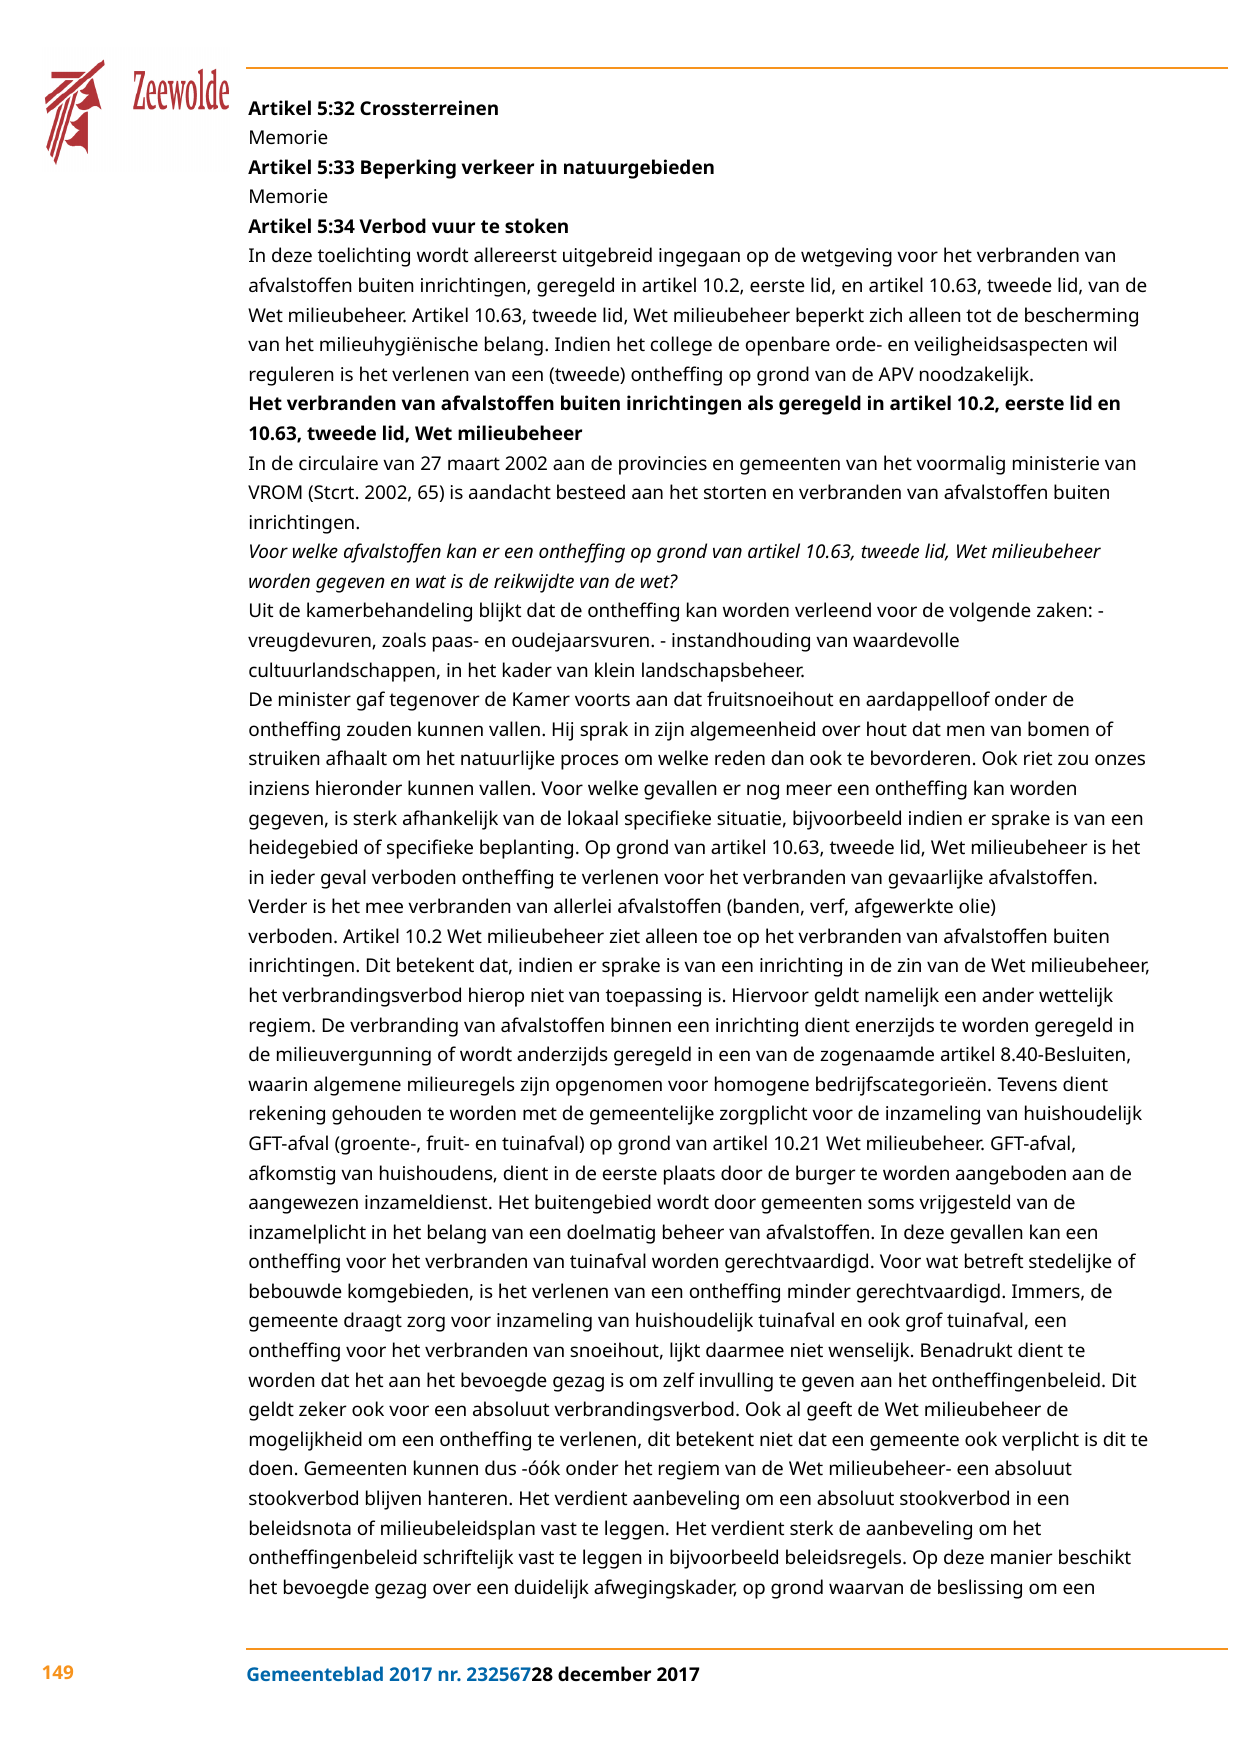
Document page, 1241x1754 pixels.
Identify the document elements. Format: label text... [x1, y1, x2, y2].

text Memorie [248, 183, 1152, 209]
text Artikel 5:32 Crossterreinen [248, 95, 1152, 121]
text Artikel 5:33 Beperking verkeer in natuurgebieden [248, 154, 1152, 180]
picture [41, 47, 231, 172]
text In deze toelichting wordt allereerst uitgebreid ingegaan op de wetgeving voor het verbranden van afvalstoffen buiten inrichtingen, geregeld in artikel 10.2, eerste lid, en artikel 10.63, tweede lid, van de Wet milieubeheer. Artikel 10.63, tweede lid, Wet milieubeheer beperkt zich alleen tot de bescherming van het milieuhygiënische belang. Indien het college de openbare orde- en veiligheidsaspecten wil reguleren is het verlenen van een (tweede) ontheffing op grond van de APV noodzakelijk. [248, 243, 1152, 387]
text Het verbranden van afvalstoffen buiten inrichtingen als geregeld in artikel 10.2, eerste lid en 10.63, tweede lid, Wet milieubeheer [248, 391, 1152, 446]
text Artikel 5:34 Verbod vuur te stoken [248, 213, 1152, 239]
text De minister gaf tegenover de Kamer voorts aan dat fruitsnoeihout en aardappelloof onder de ontheffing zouden kunnen vallen. Hij sprak in zijn algemeenheid over hout dat men van bomen of struiken afhaalt om het natuurlijke proces om welke reden dan ook te bevorderen. Ook riet zou onzes inziens hieronder kunnen vallen. Voor welke gevallen er nog meer een ontheffing kan worden gegeven, is sterk afhankelijk van de lokaal specifieke situatie, bijvoorbeeld indien er sprake is van een heidegebied of specifieke beplanting. Op grond van artikel 10.63, tweede lid, Wet milieubeheer is het in ieder geval verboden ontheffing te verlenen voor het verbranden van gevaarlijke afvalstoffen. Verder is het mee verbranden van allerlei afvalstoffen (banden, verf, afgewerkte olie) verboden. Artikel 10.2 Wet milieubeheer ziet alleen toe op het verbranden van afvalstoffen buiten inrichtingen. Dit betekent dat, indien er sprake is van een inrichting in de zin van de Wet milieubeheer, het verbrandingsverbod hierop niet van toepassing is. Hiervoor geldt namelijk een ander wettelijk regiem. De verbranding van afvalstoffen binnen een inrichting dient enerzijds te worden geregeld in de milieuvergunning of wordt anderzijds geregeld in een van de zogenaamde artikel 8.40-Besluiten, waarin algemene milieuregels zijn opgenomen voor homogene bedrijfscategorieën. Tevens dient rekening gehouden te worden met de gemeentelijke zorgplicht voor de inzameling van huishoudelijk GFT-afval (groente-, fruit- en tuinafval) op grond van artikel 10.21 Wet milieubeheer. GFT-afval, afkomstig van huishoudens, dient in de eerste plaats door de burger te worden aangeboden aan de aangewezen inzameldienst. Het buitengebied wordt door gemeenten soms vrijgesteld van de inzamelplicht in het belang van een doelmatig beheer van afvalstoffen. In deze gevallen kan een ontheffing voor het verbranden van tuinafval worden gerechtvaardigd. Voor wat betreft stedelijke of bebouwde komgebieden, is het verlenen van een ontheffing minder gerechtvaardigd. Immers, de gemeente draagt zorg voor inzameling van huishoudelijk tuinafval en ook grof tuinafval, een ontheffing voor het verbranden van snoeihout, lijkt daarmee niet wenselijk. Benadrukt dient te worden dat het aan het bevoegde gezag is om zelf invulling te geven aan het ontheffingenbeleid. Dit geldt zeker ook voor een absoluut verbrandingsverbod. Ook al geeft de Wet milieubeheer de mogelijkheid om een ontheffing te verlenen, dit betekent niet dat een gemeente ook verplicht is dit te doen. Gemeenten kunnen dus -óók onder het regiem van de Wet milieubeheer- een absoluut stookverbod blijven hanteren. Het verdient aanbeveling om een absoluut stookverbod in een beleidsnota of milieubeleidsplan vast te leggen. Het verdient sterk de aanbeveling om het ontheffingenbeleid schriftelijk vast te leggen in bijvoorbeeld beleidsregels. Op deze manier beschikt het bevoegde gezag over een duidelijk afwegingskader, op grond waarvan de beslissing om een [248, 686, 1152, 1600]
text In de circulaire van 27 maart 2002 aan de provincies en gemeenten van het voormalig ministerie van VROM (Stcrt. 2002, 65) is aandacht besteed aan het storten en verbranden van afvalstoffen buiten inrichtingen. [248, 450, 1152, 535]
text Uit de kamerbehandeling blijkt dat de ontheffing kan worden verleend voor de volgende zaken: - vreugdevuren, zoals paas- en oudejaarsvuren. - instandhouding van waardevolle cultuurlandschappen, in het kader van klein landschapsbeheer. [248, 598, 1152, 683]
text Voor welke afvalstoffen kan er een ontheffing op grond van artikel 10.63, tweede lid, Wet milieubeheer worden gegeven en wat is de reikwijdte van de wet? [248, 538, 1152, 594]
text Memorie [248, 124, 1152, 150]
